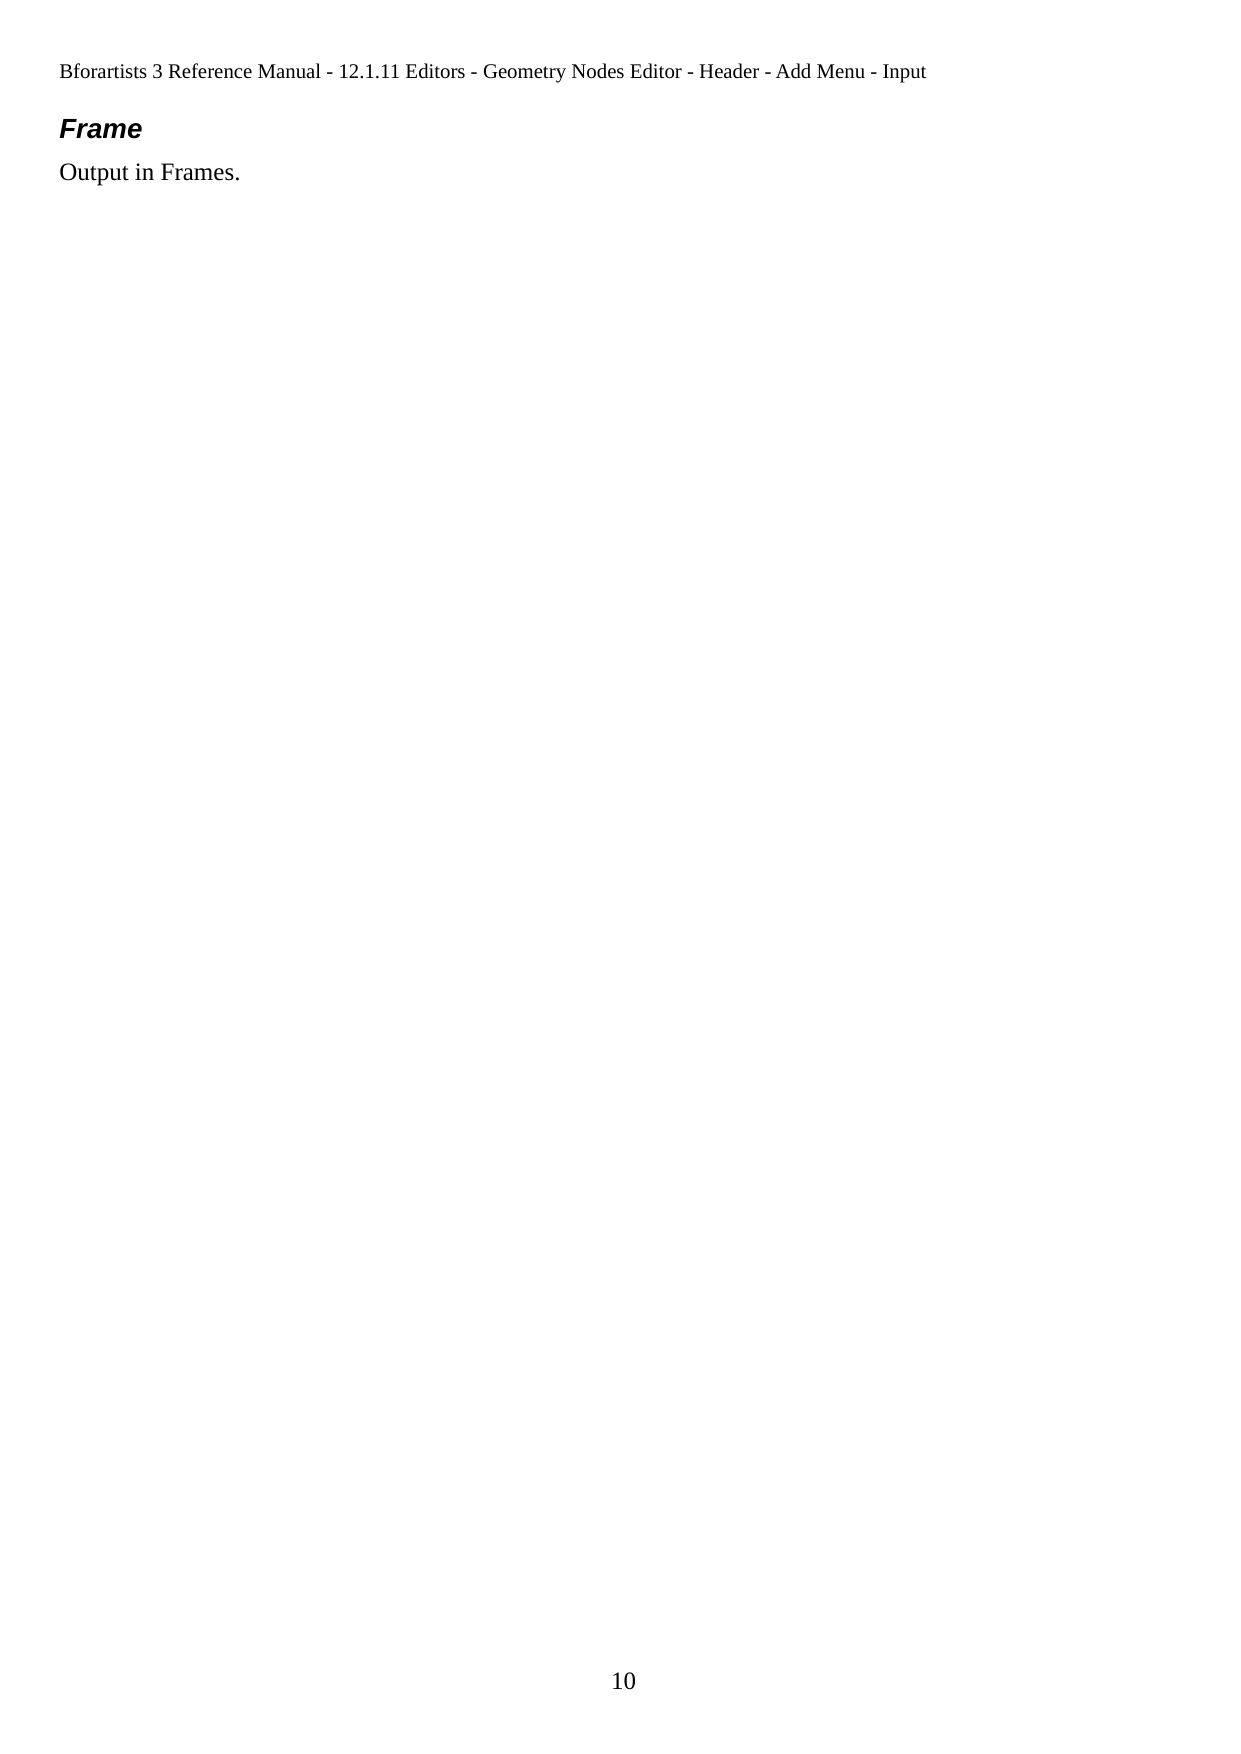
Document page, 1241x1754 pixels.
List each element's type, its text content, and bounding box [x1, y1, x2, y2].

text Output in Frames. [59, 157, 1181, 186]
subtitle Frame [59, 113, 1181, 144]
